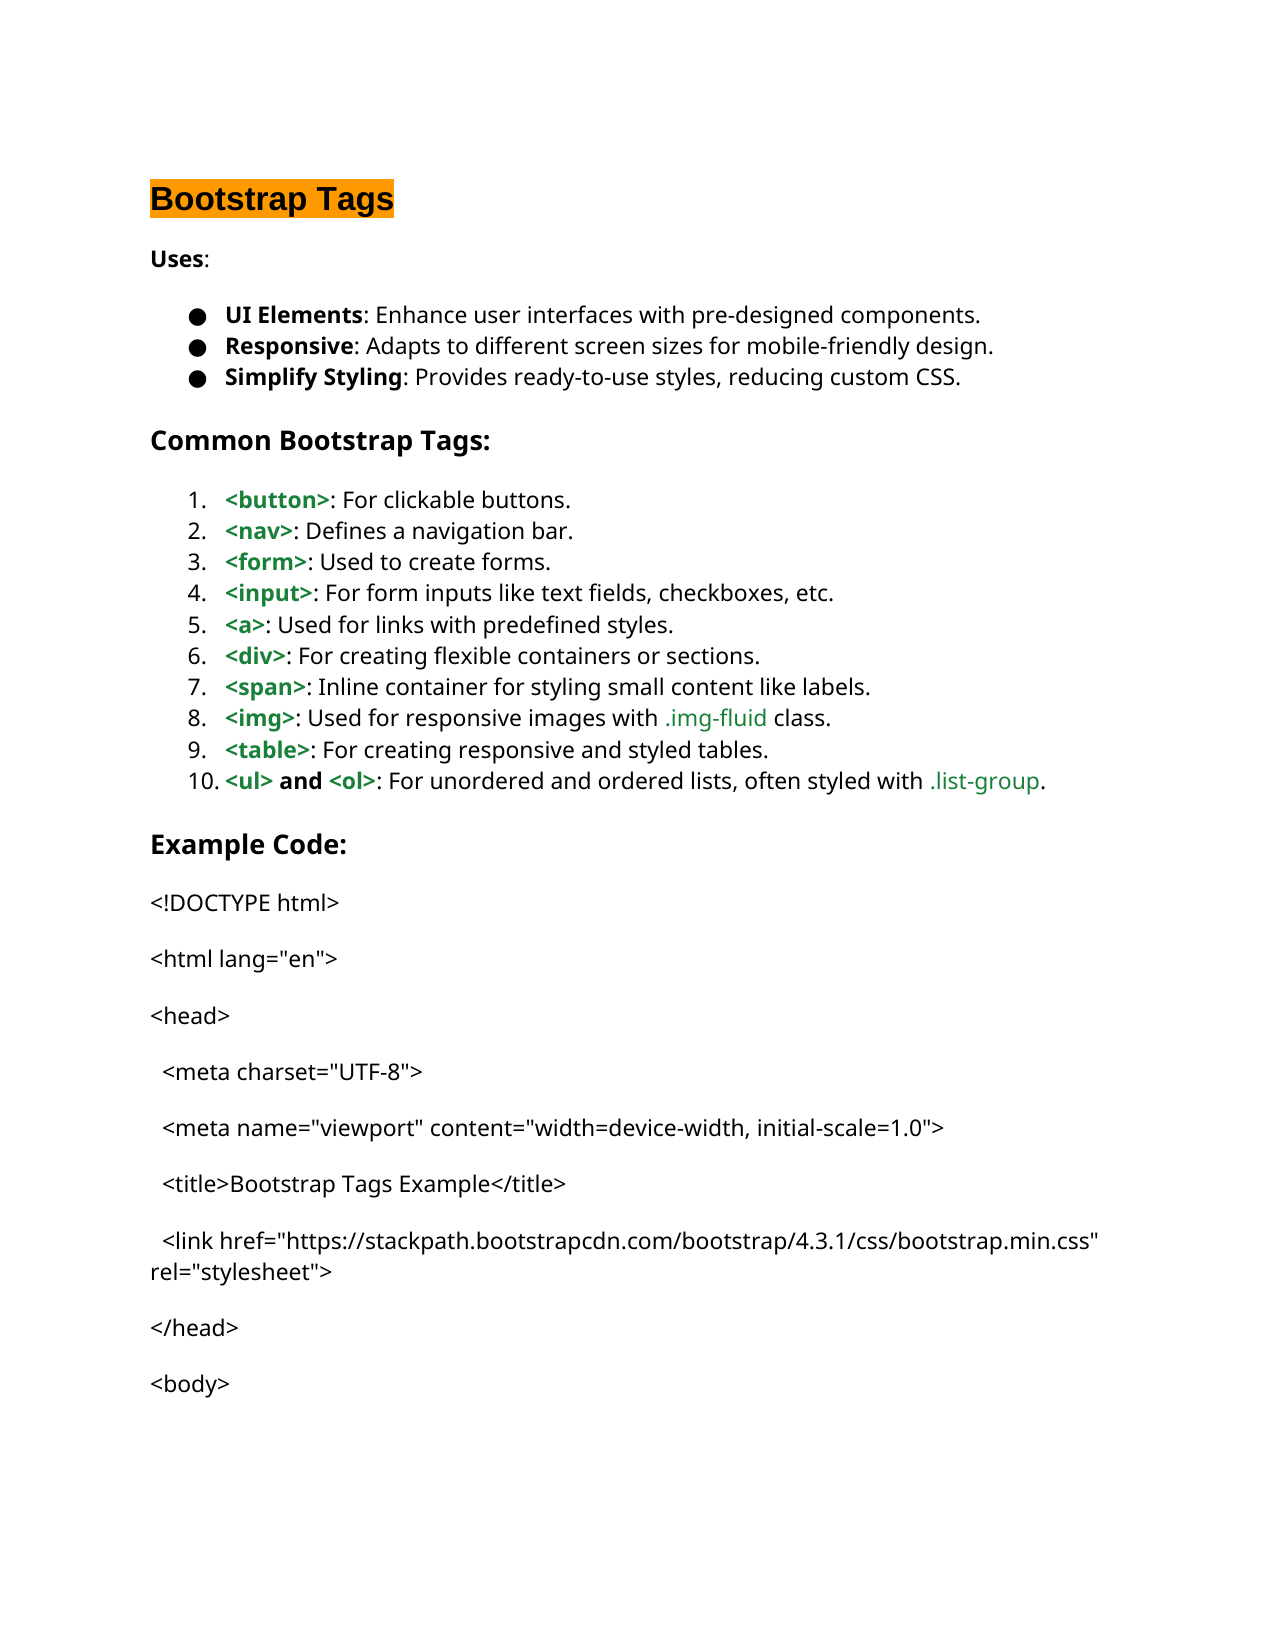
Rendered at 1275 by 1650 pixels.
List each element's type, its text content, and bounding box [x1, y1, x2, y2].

text <meta name="viewport" content="width=device-width, initial-scale=1.0"> [150, 1112, 1125, 1143]
list <form>: Used to create forms. [187, 546, 1125, 577]
list <img>: Used for responsive images with .img-fluid class. [187, 702, 1125, 734]
text <!DOCTYPE html> [150, 887, 1125, 918]
list <div>: For creating flexible containers or sections. [187, 640, 1125, 671]
subtitle Example Code: [150, 825, 1125, 862]
list <button>: For clickable buttons. [187, 484, 1125, 515]
text Uses: [150, 243, 1125, 274]
text <title>Bootstrap Tags Example</title> [150, 1168, 1125, 1200]
list <input>: For form inputs like text fields, checkboxes, etc. [187, 577, 1125, 609]
list Simplify Styling: Provides ready-to-use styles, reducing custom CSS. [187, 361, 1125, 393]
text <head> [150, 1000, 1125, 1031]
text <meta charset="UTF-8"> [150, 1056, 1125, 1087]
list <ul> and <ol>: For unordered and ordered lists, often styled with .list-group. [187, 765, 1125, 796]
list <span>: Inline container for styling small content like labels. [187, 671, 1125, 702]
text </head> [150, 1312, 1125, 1343]
text <body> [150, 1368, 1125, 1400]
list Responsive: Adapts to different screen sizes for mobile-friendly design. [187, 330, 1125, 361]
list <table>: For creating responsive and styled tables. [187, 734, 1125, 765]
text <html lang="en"> [150, 943, 1125, 975]
list UI Elements: Enhance user interfaces with pre-designed components. [187, 299, 1125, 330]
subtitle Common Bootstrap Tags: [150, 422, 1125, 459]
subtitle Bootstrap Tags [150, 179, 1125, 218]
list <nav>: Defines a navigation bar. [187, 515, 1125, 546]
list <a>: Used for links with predefined styles. [187, 609, 1125, 640]
text <link href="https://stackpath.bootstrapcdn.com/bootstrap/4.3.1/css/bootstrap.min.css" rel="stylesheet"> [150, 1225, 1125, 1287]
